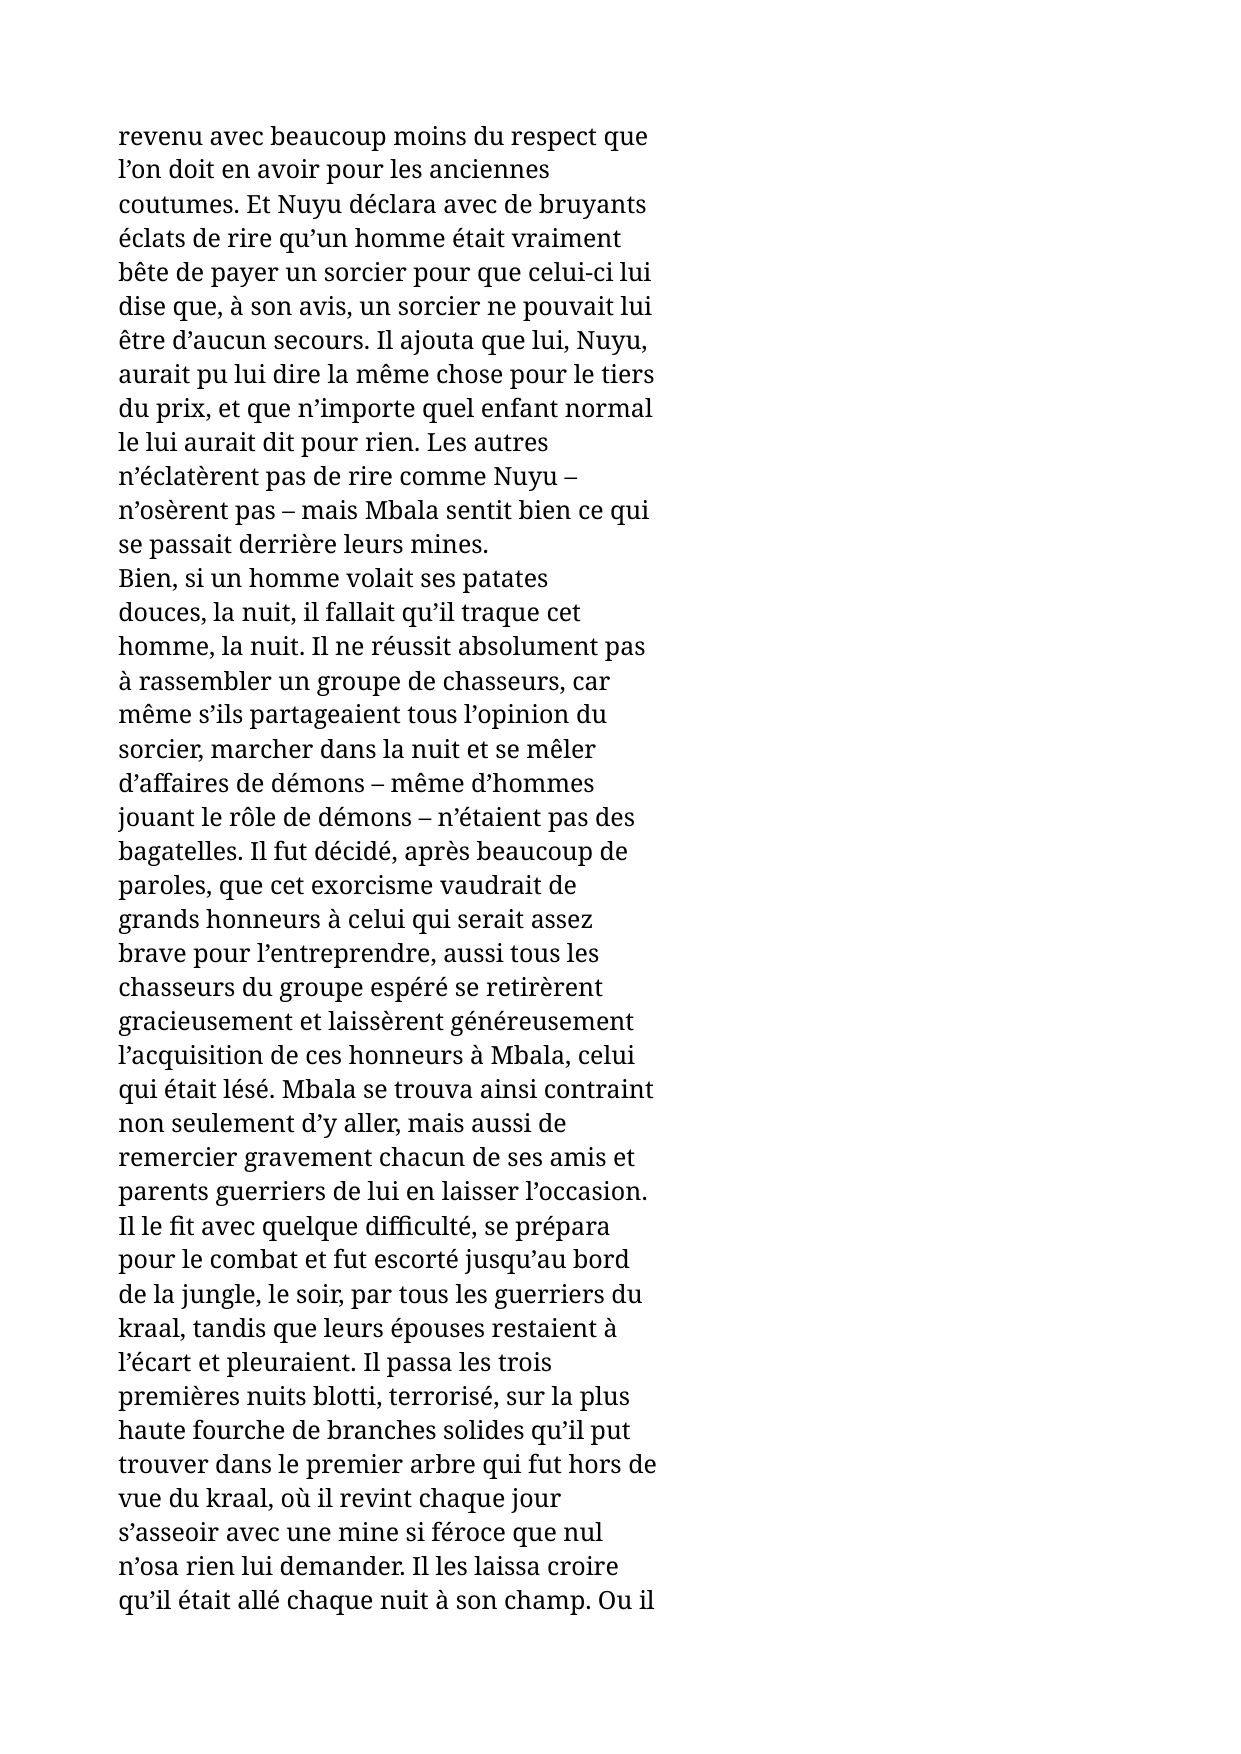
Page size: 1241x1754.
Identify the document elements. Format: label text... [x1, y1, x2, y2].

text d’affaires de démons – même d’hommes [118, 765, 1122, 799]
text parents guerriers de lui en laisser l’occasion. [118, 1174, 1122, 1208]
text grands honneurs à celui qui serait assez [118, 902, 1122, 936]
text dise que, à son avis, un sorcier ne pouvait lui [118, 288, 1122, 322]
text le lui aurait dit pour rien. Les autres [118, 425, 1122, 459]
text revenu avec beaucoup moins du respect que [118, 118, 1122, 152]
text l’on doit en avoir pour les anciennes [118, 152, 1122, 186]
text pour le combat et fut escorté jusqu’au bord [118, 1242, 1122, 1276]
text Il le fit avec quelque difficulté, se prépara [118, 1208, 1122, 1242]
text jouant le rôle de démons – n’étaient pas des [118, 799, 1122, 833]
text l’acquisition de ces honneurs à Mbala, celui [118, 1038, 1122, 1072]
text brave pour l’entreprendre, aussi tous les [118, 936, 1122, 970]
text haute fourche de branches solides qu’il put [118, 1412, 1122, 1447]
text de la jungle, le soir, par tous les guerriers du [118, 1276, 1122, 1310]
text se passait derrière leurs mines. [118, 527, 1122, 561]
text Bien, si un homme volait ses patates [118, 561, 1122, 595]
text kraal, tandis que leurs épouses restaient à [118, 1310, 1122, 1344]
text n’éclatèrent pas de rire comme Nuyu – [118, 459, 1122, 493]
text vue du kraal, où il revint chaque jour [118, 1481, 1122, 1515]
text chasseurs du groupe espéré se retirèrent [118, 970, 1122, 1004]
text éclats de rire qu’un homme était vraiment [118, 220, 1122, 254]
text n’osèrent pas – mais Mbala sentit bien ce qui [118, 493, 1122, 527]
text gracieusement et laissèrent généreusement [118, 1004, 1122, 1038]
text remercier gravement chacun de ses amis et [118, 1140, 1122, 1174]
text bagatelles. Il fut décidé, après beaucoup de [118, 833, 1122, 867]
text du prix, et que n’importe quel enfant normal [118, 391, 1122, 425]
text à rassembler un groupe de chasseurs, car [118, 663, 1122, 697]
text qui était lésé. Mbala se trouva ainsi contraint [118, 1072, 1122, 1106]
text non seulement d’y aller, mais aussi de [118, 1106, 1122, 1140]
text bête de payer un sorcier pour que celui-ci lui [118, 254, 1122, 288]
text coutumes. Et Nuyu déclara avec de bruyants [118, 186, 1122, 220]
text trouver dans le premier arbre qui fut hors de [118, 1447, 1122, 1481]
text être d’aucun secours. Il ajouta que lui, Nuyu, [118, 322, 1122, 357]
text qu’il était allé chaque nuit à son champ. Ou il [118, 1583, 1122, 1617]
text aurait pu lui dire la même chose pour le tiers [118, 357, 1122, 391]
text douces, la nuit, il fallait qu’il traque cet [118, 595, 1122, 629]
text l’écart et pleuraient. Il passa les trois [118, 1344, 1122, 1378]
text homme, la nuit. Il ne réussit absolument pas [118, 629, 1122, 663]
text paroles, que cet exorcisme vaudrait de [118, 867, 1122, 902]
text s’asseoir avec une mine si féroce que nul [118, 1515, 1122, 1549]
text même s’ils partageaient tous l’opinion du [118, 697, 1122, 731]
text premières nuits blotti, terrorisé, sur la plus [118, 1378, 1122, 1412]
text n’osa rien lui demander. Il les laissa croire [118, 1549, 1122, 1583]
text sorcier, marcher dans la nuit et se mêler [118, 731, 1122, 765]
